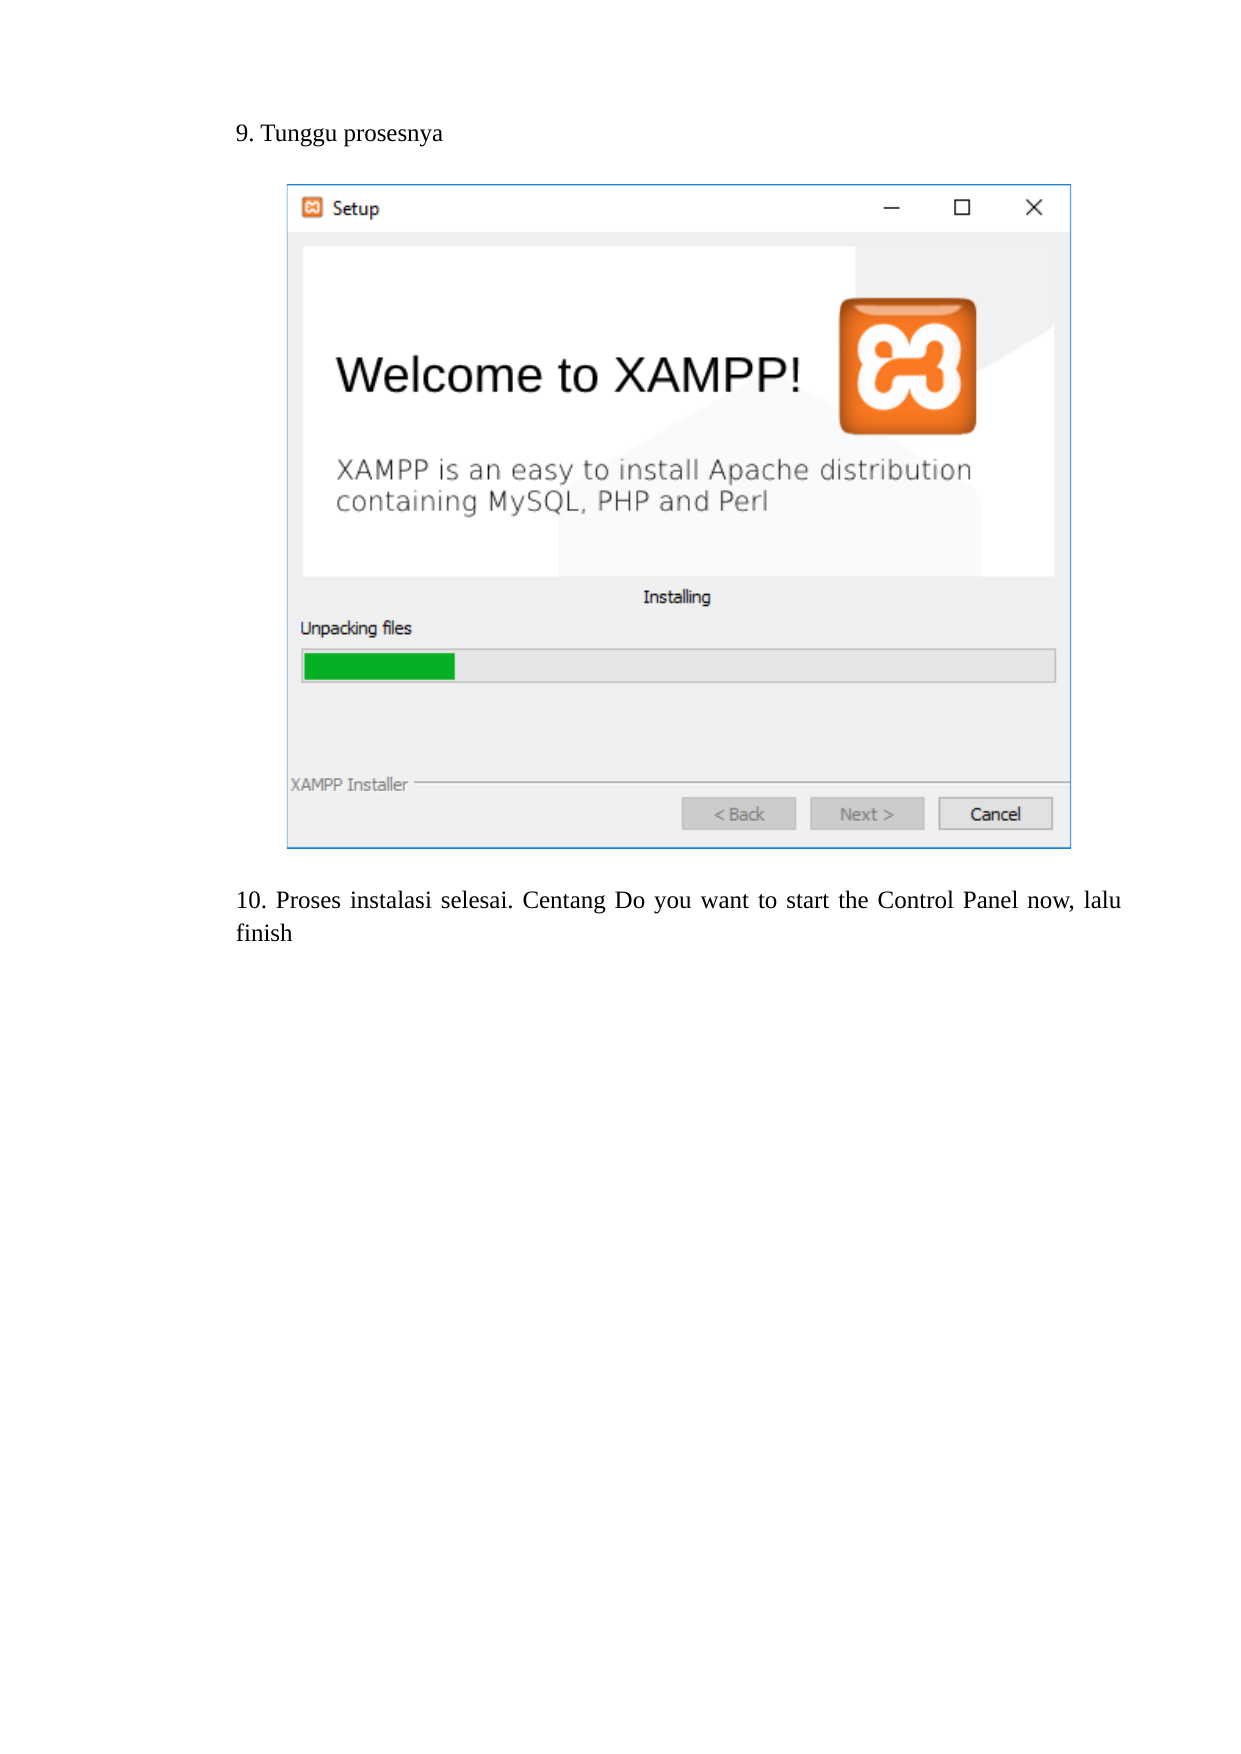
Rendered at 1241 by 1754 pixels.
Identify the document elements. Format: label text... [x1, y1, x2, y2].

text 9. Tunggu prosesnya [236, 118, 1122, 147]
picture [286, 184, 1072, 849]
text 10. Proses instalasi selesai. Centang Do you want to start the Control Panel now, lalu finish [236, 886, 1122, 947]
